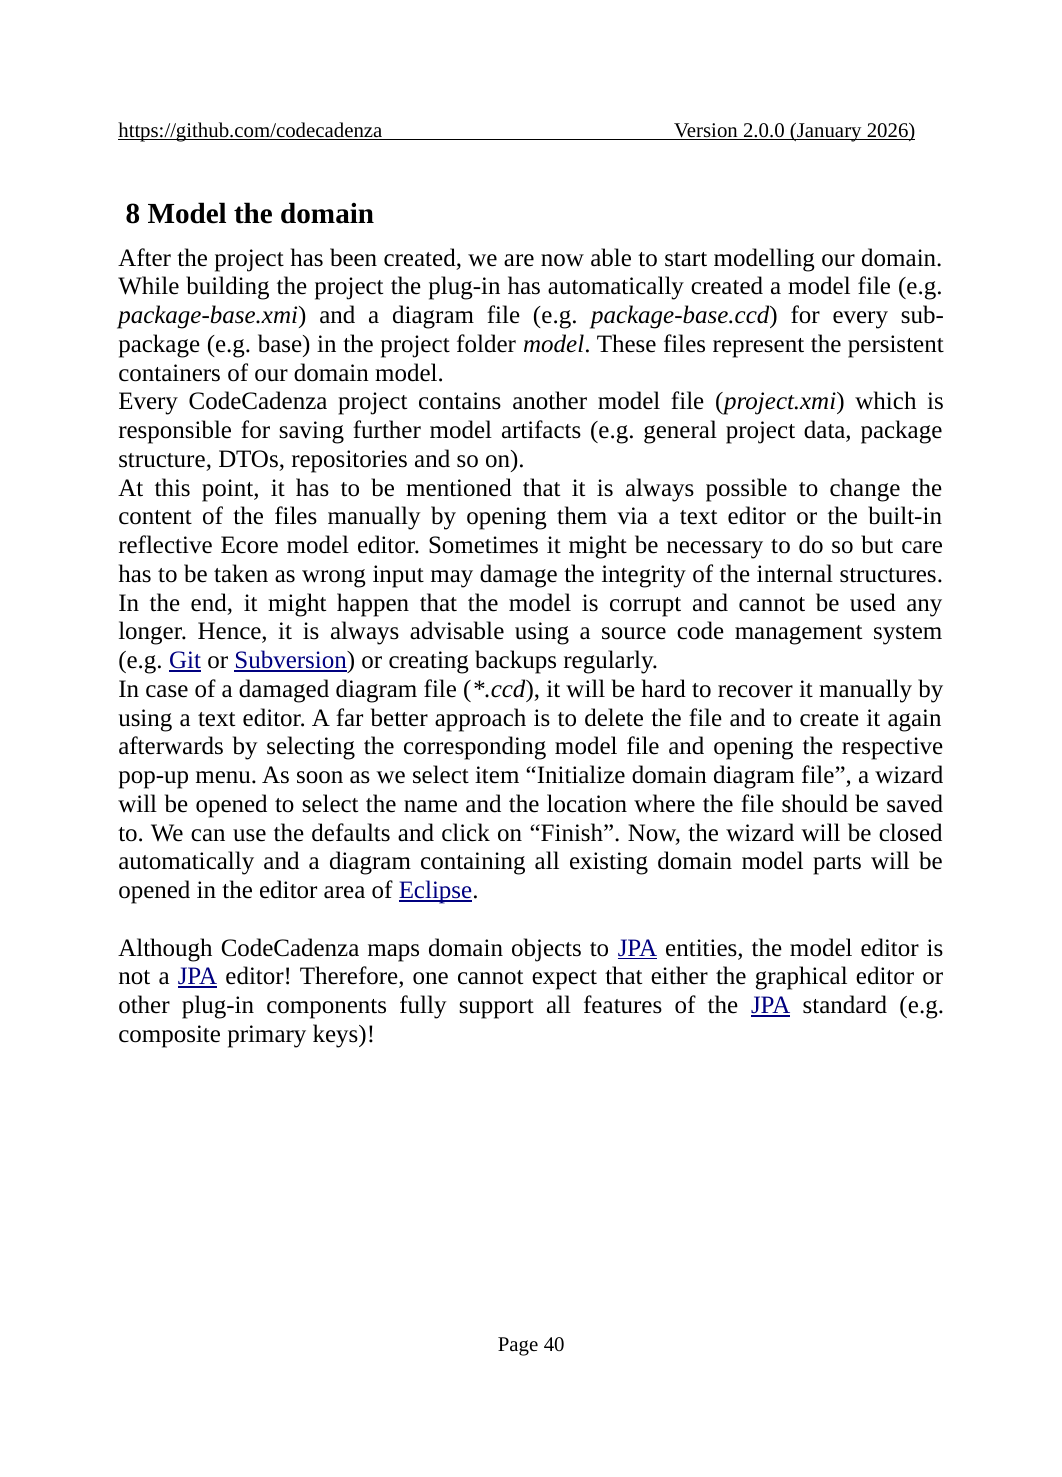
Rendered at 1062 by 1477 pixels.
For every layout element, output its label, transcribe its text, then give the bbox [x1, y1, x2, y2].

text Every CodeCadenza project contains another model file (project.xmi) which is responsible for saving further model artifacts (e.g. general project data, package structure, DTOs, repositories and so on). [118, 386, 944, 473]
text Although CodeCadenza maps domain objects to JPA entities, the model editor is not a JPA editor! Therefore, one cannot expect that either the graphical editor or other plug-in components fully support all features of the JPA standard (e.g. composite primary keys)! [118, 933, 944, 1048]
text At this point, it has to be mentioned that it is always possible to change the content of the files manually by opening them via a text editor or the built-in reflective Ecore model editor. Sometimes it might be necessary to do so but care has to be taken as wrong input may damage the integrity of the internal structures. In the end, it might happen that the model is corrupt and cannot be used any longer. Hence, it is always advisable using a source code management system (e.g. Git or Subversion) or creating backups regularly. [118, 473, 944, 674]
text In case of a damaged diagram file (*.ccd), it will be hard to recover it manually by using a text editor. A far better approach is to delete the file and to create it again afterwards by selecting the corresponding model file and opening the respective pop-up menu. As soon as we select item “Initialize domain diagram file”, a wizard will be opened to select the name and the location where the file should be saved to. We can use the defaults and click on “Finish”. Now, the wizard will be closed automatically and a diagram containing all existing domain model parts will be opened in the editor area of Eclipse. [118, 674, 944, 904]
subtitle Model the domain [118, 197, 944, 230]
text After the project has been created, we are now able to start modelling our domain. While building the project the plug-in has automatically created a model file (e.g. package-base.xmi) and a diagram file (e.g. package-base.ccd) for every sub-package (e.g. base) in the project folder model. These files represent the persistent containers of our domain model. [118, 243, 944, 386]
